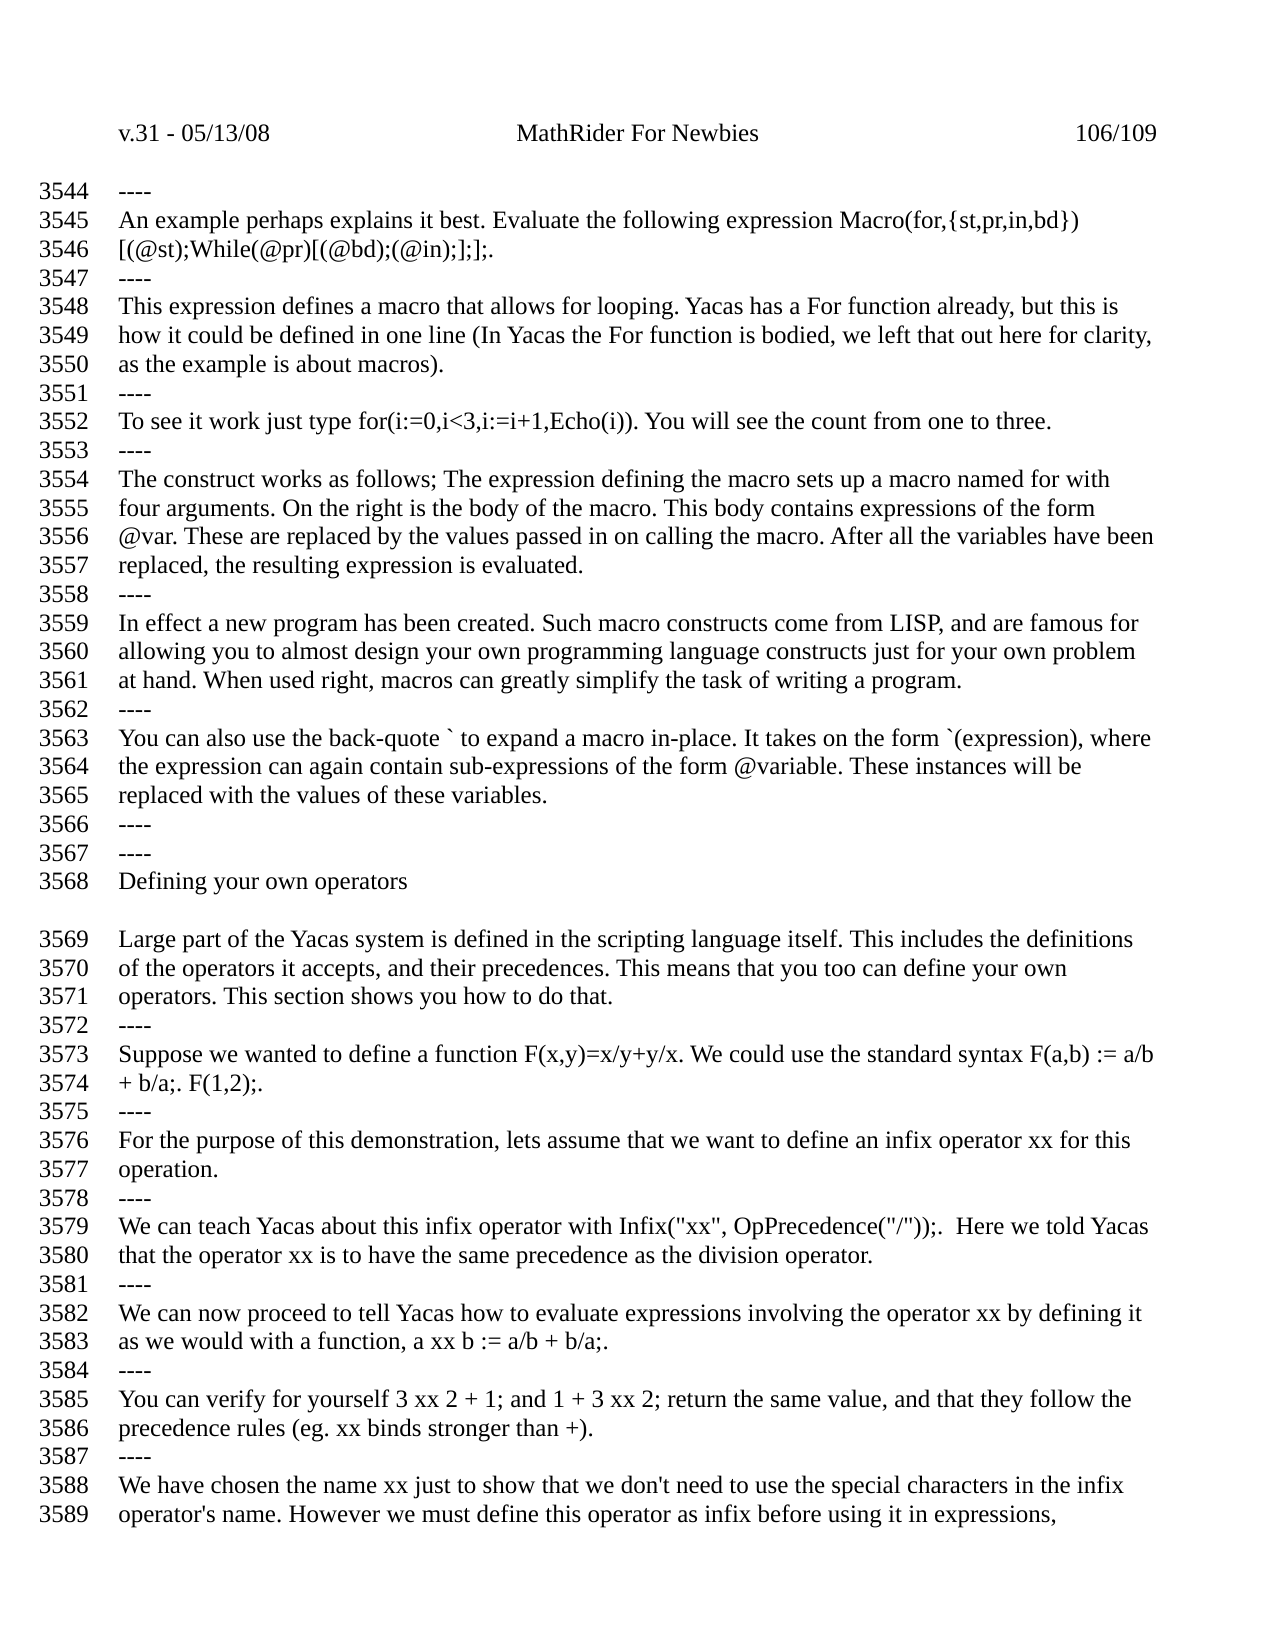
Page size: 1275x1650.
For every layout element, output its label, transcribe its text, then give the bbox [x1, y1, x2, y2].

text This expression defines a macro that allows for looping. Yacas has a For function already, but this is how it could be defined in one line (In Yacas the For function is bodied, we left that out here for clarity, as the example is about macros). [118, 291, 1157, 378]
text ---- [118, 809, 1157, 838]
text ---- [118, 1269, 1157, 1298]
text ---- [118, 1355, 1157, 1384]
text ---- [118, 176, 1157, 205]
text We can now proceed to tell Yacas how to evaluate expressions involving the operator xx by defining it as we would with a function, a xx b := a/b + b/a;. [118, 1298, 1157, 1355]
text ---- [118, 694, 1157, 723]
text ---- [118, 1096, 1157, 1125]
text ---- [118, 1010, 1157, 1039]
text Defining your own operators [118, 866, 1157, 895]
text ---- [118, 378, 1157, 406]
text We have chosen the name xx just to show that we don't need to use the special characters in the infix operator's name. However we must define this operator as infix before using it in expressions, [118, 1470, 1157, 1528]
text To see it work just type for(i:=0,i<3,i:=i+1,Echo(i)). You will see the count from one to three. [118, 406, 1157, 435]
text Large part of the Yacas system is defined in the scripting language itself. This includes the definitions of the operators it accepts, and their precedences. This means that you too can define your own operators. This section shows you how to do that. [118, 924, 1157, 1010]
text ---- [118, 1183, 1157, 1211]
text ---- [118, 579, 1157, 608]
text The construct works as follows; The expression defining the macro sets up a macro named for with four arguments. On the right is the body of the macro. This body contains expressions of the form @var. These are replaced by the values passed in on calling the macro. After all the variables have been replaced, the resulting expression is evaluated. [118, 464, 1157, 579]
text ---- [118, 263, 1157, 291]
text ---- [118, 435, 1157, 464]
text ---- [118, 1441, 1157, 1470]
text You can also use the back-quote ` to expand a macro in-place. It takes on the form `(expression), where the expression can again contain sub-expressions of the form @variable. These instances will be replaced with the values of these variables. [118, 723, 1157, 809]
text In effect a new program has been created. Such macro constructs come from LISP, and are famous for allowing you to almost design your own programming language constructs just for your own problem at hand. When used right, macros can greatly simplify the task of writing a program. [118, 608, 1157, 694]
text An example perhaps explains it best. Evaluate the following expression Macro(for,{st,pr,in,bd}) [(@st);While(@pr)[(@bd);(@in);];];. [118, 205, 1157, 263]
text Suppose we wanted to define a function F(x,y)=x/y+y/x. We could use the standard syntax F(a,b) := a/b + b/a;. F(1,2);. [118, 1039, 1157, 1096]
text We can teach Yacas about this infix operator with Infix("xx", OpPrecedence("/"));. Here we told Yacas that the operator xx is to have the same precedence as the division operator. [118, 1211, 1157, 1269]
text For the purpose of this demonstration, lets assume that we want to define an infix operator xx for this operation. [118, 1125, 1157, 1183]
text You can verify for yourself 3 xx 2 + 1; and 1 + 3 xx 2; return the same value, and that they follow the precedence rules (eg. xx binds stronger than +). [118, 1384, 1157, 1441]
text ---- [118, 838, 1157, 866]
